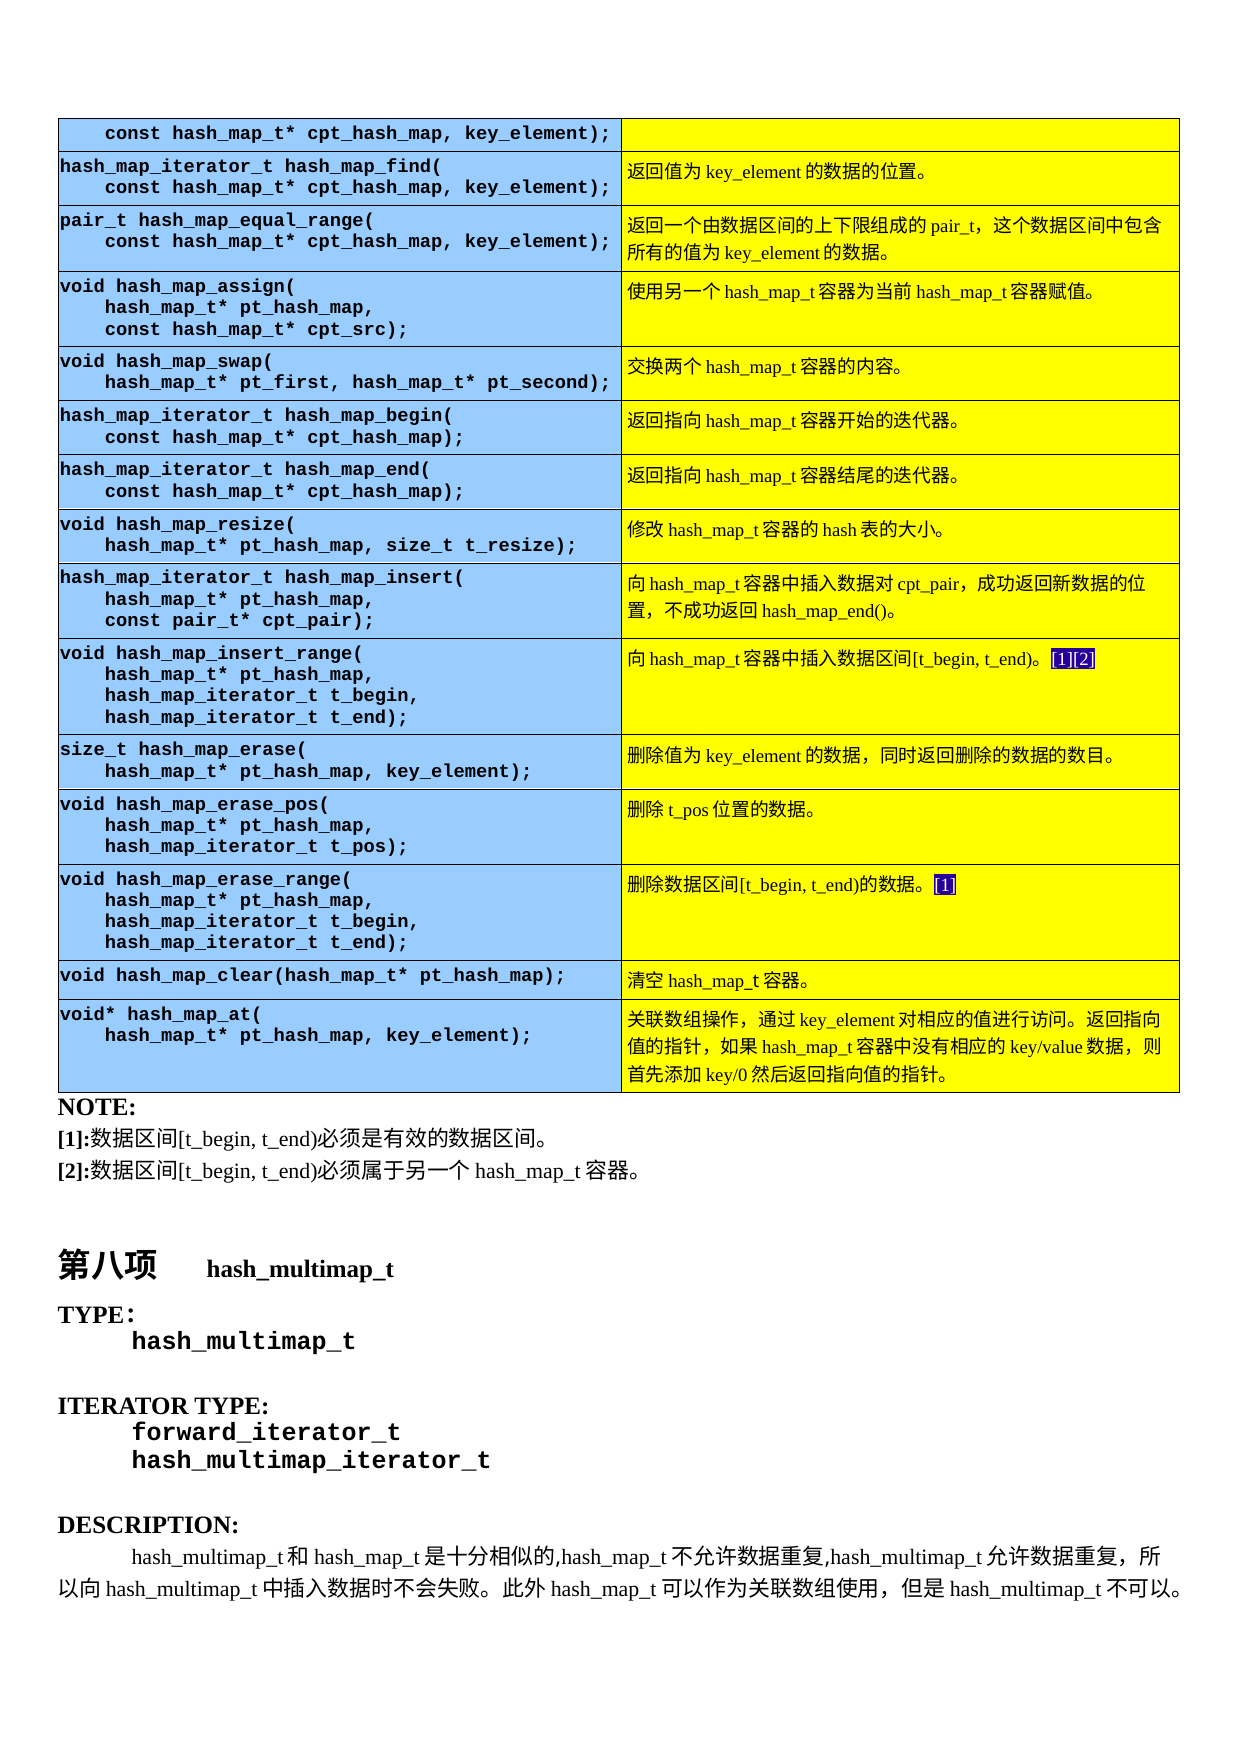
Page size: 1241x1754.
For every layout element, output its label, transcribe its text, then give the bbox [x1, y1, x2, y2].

table_cell 删除t_pos位置的数据。 [622, 790, 1179, 864]
subtitle hash_multimap_t [57, 1239, 1179, 1287]
text forward_iterator_t [57, 1420, 1179, 1448]
text [2]:数据区间[t_begin, t_end)必须属于另一个hash_map_t容器。 [57, 1153, 1179, 1184]
table_cell 向hash_map_t容器中插入数据对cpt_pair，成功返回新数据的位置，不成功返回hash_map_end()。 [622, 564, 1179, 638]
table_cell 删除数据区间[t_begin, t_end)的数据。[1] [622, 865, 1179, 960]
text ITERATOR TYPE: [57, 1391, 1179, 1420]
table_cell hash_map_iterator_t hash_map_insert( hash_map_t* pt_hash_map, const pair_t* cpt_pair); [59, 564, 621, 638]
table_cell void hash_map_assign( hash_map_t* pt_hash_map, const hash_map_t* cpt_src); [59, 272, 621, 346]
text hash_multimap_iterator_t [57, 1448, 1179, 1476]
table_cell void hash_map_insert_range( hash_map_t* pt_hash_map, hash_map_iterator_t t_begin, hash_map_iterator_t t_end); [59, 639, 621, 734]
table_cell 向hash_map_t容器中插入数据区间[t_begin, t_end)。[1][2] [622, 639, 1179, 734]
table_cell hash_map_iterator_t hash_map_end( const hash_map_t* cpt_hash_map); [59, 455, 621, 508]
table_cell hash_map_iterator_t hash_map_find( const hash_map_t* cpt_hash_map, key_element); [59, 152, 621, 205]
table_cell void* hash_map_at( hash_map_t* pt_hash_map, key_element); [59, 1000, 621, 1092]
table_cell pair_t hash_map_equal_range( const hash_map_t* cpt_hash_map, key_element); [59, 206, 621, 271]
table_cell void hash_map_erase_range( hash_map_t* pt_hash_map, hash_map_iterator_t t_begin, hash_map_iterator_t t_end); [59, 865, 621, 960]
text hash_multimap_t [57, 1329, 1179, 1357]
table_cell 清空hash_map_t容器。 [622, 961, 1179, 999]
table_cell size_t hash_map_erase( hash_map_t* pt_hash_map, key_element); [59, 735, 621, 788]
text [1]:数据区间[t_begin, t_end)必须是有效的数据区间。 [57, 1121, 1179, 1153]
table_cell 返回一个由数据区间的上下限组成的pair_t，这个数据区间中包含所有的值为key_element的数据。 [622, 206, 1179, 271]
text TYPE： [57, 1300, 1179, 1329]
table_cell 关联数组操作，通过key_element对相应的值进行访问。返回指向值的指针，如果hash_map_t容器中没有相应的key/value数据，则首先添加key/0然后返回指向值的指针。 [622, 1000, 1179, 1092]
table_cell 删除值为key_element的数据，同时返回删除的数据的数目。 [622, 735, 1179, 788]
table_cell 返回值为key_element的数据的位置。 [622, 152, 1179, 205]
table_cell 修改hash_map_t容器的hash表的大小。 [622, 510, 1179, 562]
table_cell void hash_map_erase_pos( hash_map_t* pt_hash_map, hash_map_iterator_t t_pos); [59, 790, 621, 864]
text hash_multimap_t和hash_map_t是十分相似的,hash_map_t不允许数据重复,hash_multimap_t允许数据重复，所以向hash_multimap_t中插入数据时不会失败。此外hash_map_t可以作为关联数组使用，但是hash_multimap_t不可以。 [57, 1539, 1179, 1603]
table_cell 返回指向hash_map_t容器开始的迭代器。 [622, 401, 1179, 454]
table_cell 交换两个hash_map_t容器的内容。 [622, 347, 1179, 400]
table_cell const hash_map_t* cpt_hash_map, key_element); [59, 119, 621, 151]
table_cell hash_map_iterator_t hash_map_begin( const hash_map_t* cpt_hash_map); [59, 401, 621, 454]
table_cell 使用另一个hash_map_t容器为当前hash_map_t容器赋值。 [622, 272, 1179, 346]
table_cell void hash_map_swap( hash_map_t* pt_first, hash_map_t* pt_second); [59, 347, 621, 400]
table_cell [622, 119, 1179, 151]
text NOTE: [57, 1092, 1179, 1121]
table_cell void hash_map_clear(hash_map_t* pt_hash_map); [59, 961, 621, 999]
text DESCRIPTION: [57, 1511, 1179, 1539]
table_cell void hash_map_resize( hash_map_t* pt_hash_map, size_t t_resize); [59, 510, 621, 562]
table_cell 返回指向hash_map_t容器结尾的迭代器。 [622, 455, 1179, 508]
